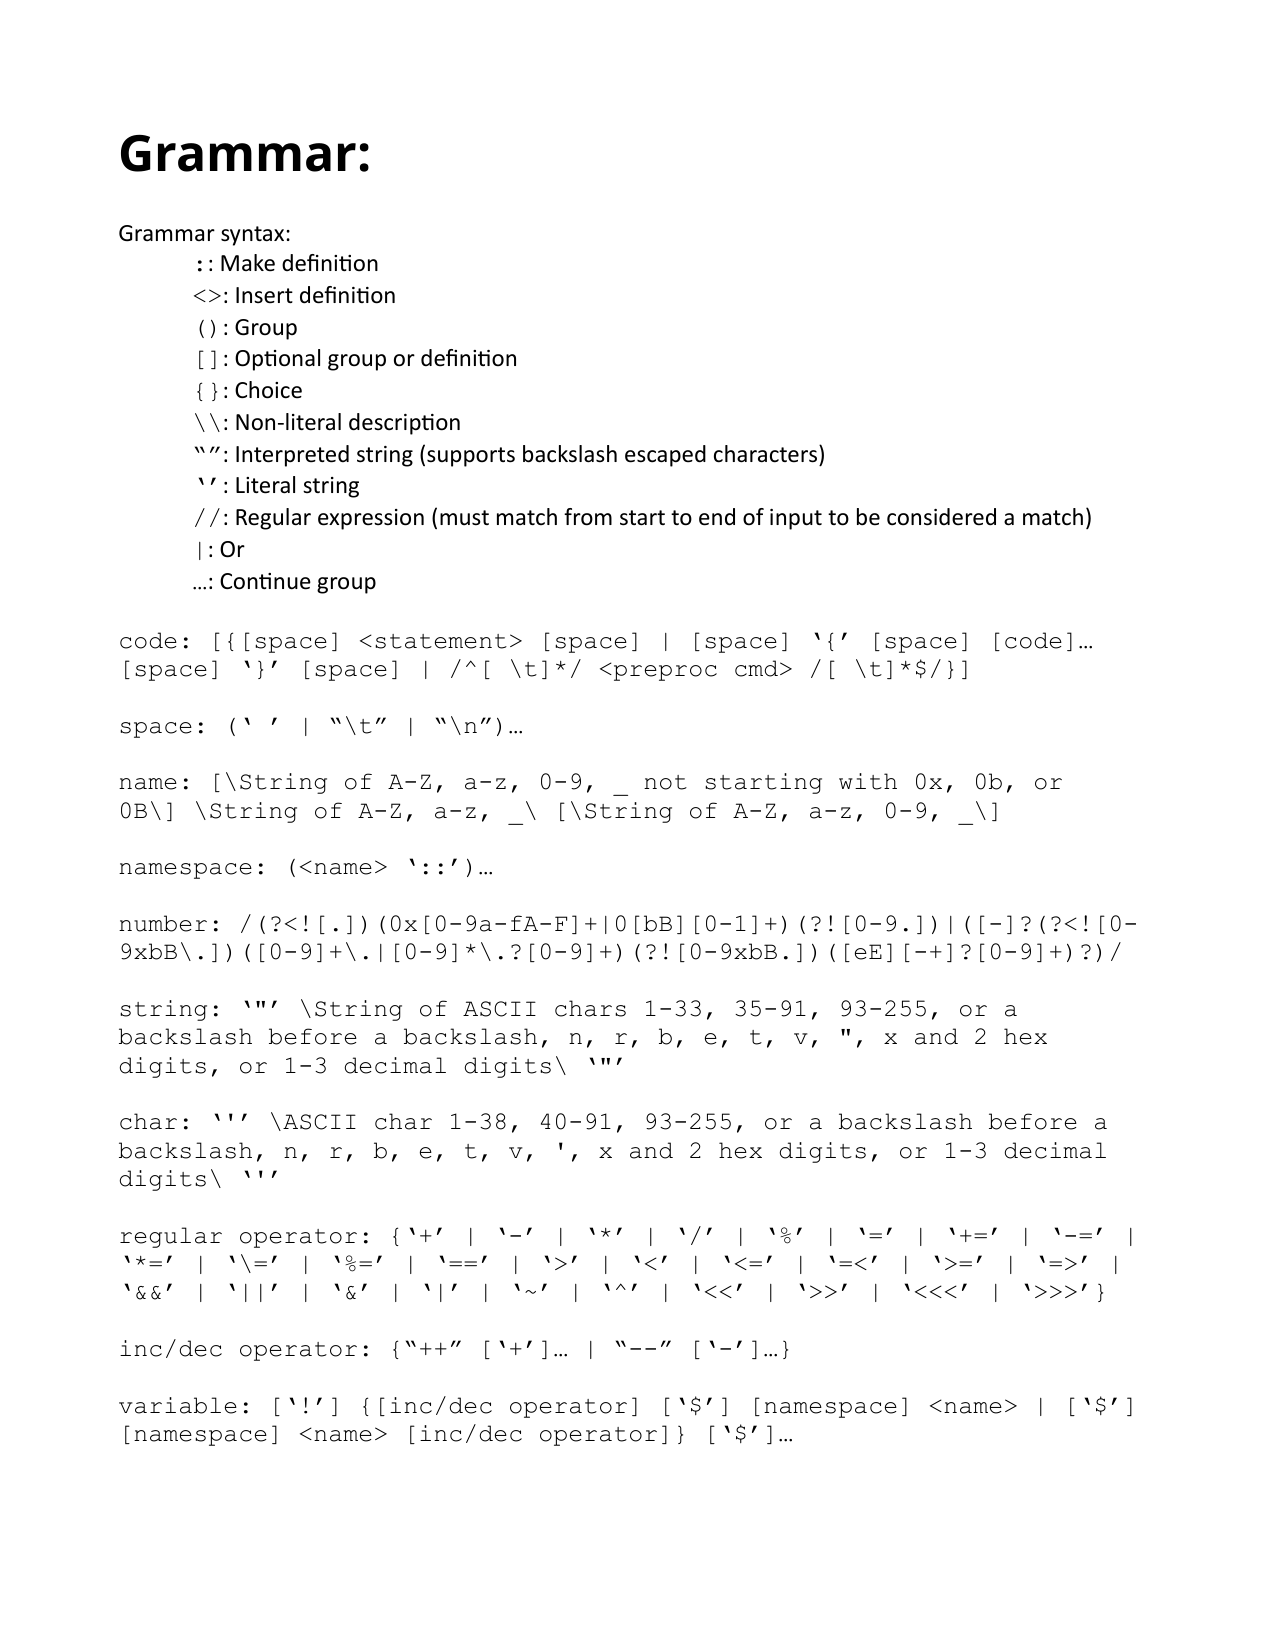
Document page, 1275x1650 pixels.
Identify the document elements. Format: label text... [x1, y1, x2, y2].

text code: [{[space] <statement> [space] | [space] ‘{’ [space] [code]… [space] ‘}’ [space] | /^[ \t]*/ <preproc cmd> /[ \t]*$/}] [118, 627, 1157, 684]
text Grammar: [118, 118, 1157, 186]
text number: /(?<![.])(0x[0-9a-fA-F]+|0[bB][0-1]+)(?![0-9.])|([-]?(?<![0-9xbB\.])([0-9]+\.|[0-9]*\.?[0-9]+)(?![0-9xbB.])([eE][-+]?[0-9]+)?)/ [118, 911, 1157, 967]
text name: [\String of A-Z, a-z, 0-9, _ not starting with 0x, 0b, or 0B\] \String of A-Z, a-z, _\ [\String of A-Z, a-z, 0-9, _\] [118, 769, 1157, 826]
text “”: Interpreted string (supports backslash escaped characters) [118, 438, 1157, 470]
text {}: Choice [118, 374, 1157, 406]
text \\: Non-literal description [118, 406, 1157, 438]
text string: ‘"’ \String of ASCII chars 1-33, 35-91, 93-255, or a backslash before a backslash, n, r, b, e, t, v, ", x and 2 hex digits, or 1-3 decimal digits\ ‘"’ [118, 996, 1157, 1081]
text variable: [‘!’] {[inc/dec operator] [‘$’] [namespace] <name> | [‘$’] [namespace] <name> [inc/dec operator]} [‘$’]… [118, 1392, 1157, 1449]
text (): Group [118, 311, 1157, 343]
text Grammar syntax: [118, 217, 1157, 247]
text …: Continue group [118, 565, 1157, 597]
text space: (‘ ’ | “\t” | “\n”)… [118, 712, 1157, 741]
text <>: Insert definition [118, 279, 1157, 311]
text namespace: (<name> ‘::’)… [118, 854, 1157, 882]
text ‘’: Literal string [118, 470, 1157, 501]
text char: ‘'’ \ASCII char 1-38, 40-91, 93-255, or a backslash before a backslash, n, r, b, e, t, v, ', x and 2 hex digits, or 1-3 decimal digits\ ‘'’ [118, 1109, 1157, 1194]
text inc/dec operator: {“++” [‘+’]… | “--” [‘-’]…} [118, 1336, 1157, 1364]
text regular operator: {‘+’ | ‘-’ | ‘*’ | ‘/’ | ‘%’ | ‘=’ | ‘+=’ | ‘-=’ | ‘*=’ | ‘\=’ | ‘%=’ | ‘==’ | ‘>’ | ‘<’ | ‘<=’ | ‘=<’ | ‘>=’ | ‘=>’ | ‘&&’ | ‘||’ | ‘&’ | ‘|’ | ‘~’ | ‘^’ | ‘<<’ | ‘>>’ | ‘<<<’ | ‘>>>’} [118, 1222, 1157, 1307]
text []: Optional group or definition [118, 343, 1157, 374]
text :: Make definition [118, 247, 1157, 279]
text //: Regular expression (must match from start to end of input to be considered a match) [118, 501, 1157, 533]
text |: Or [118, 533, 1157, 565]
